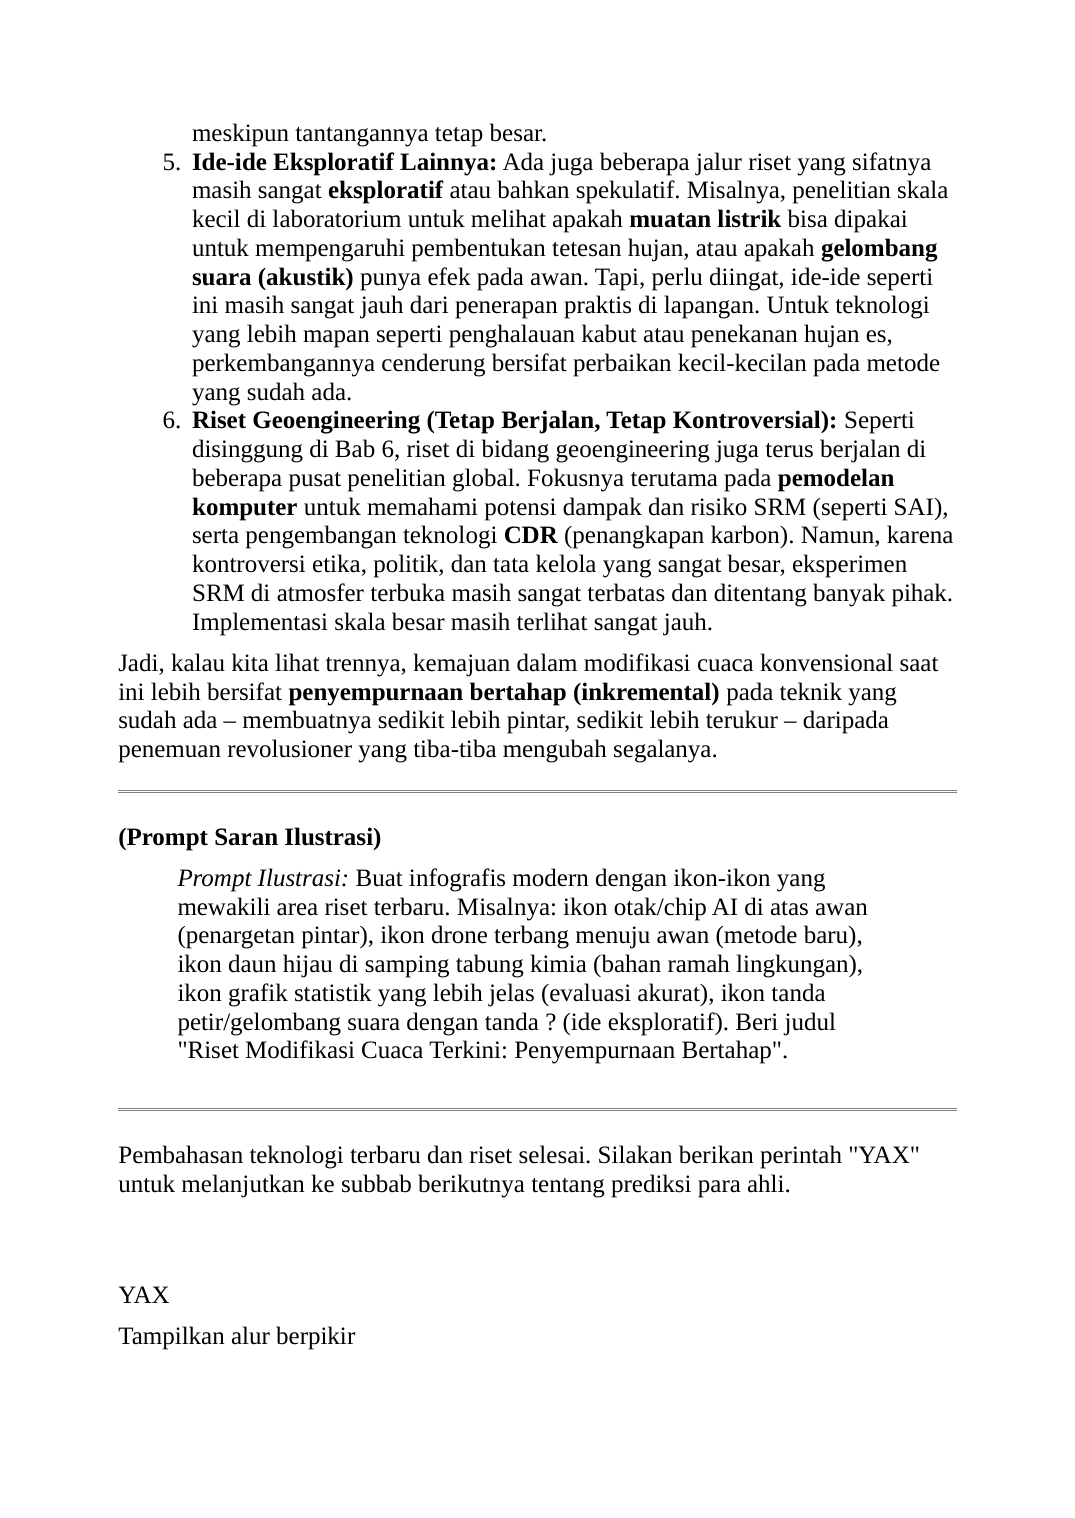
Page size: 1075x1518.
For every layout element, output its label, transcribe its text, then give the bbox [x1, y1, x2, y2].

list Riset Geoengineering (Tetap Berjalan, Tetap Kontroversial): Seperti disinggung di Bab 6, riset di bidang geoengineering juga terus berjalan di beberapa pusat penelitian global. Fokusnya terutama pada pemodelan komputer untuk memahami potensi dampak dan risiko SRM (seperti SAI), serta pengembangan teknologi CDR (penangkapan karbon). Namun, karena kontroversi etika, politik, dan tata kelola yang sangat besar, eksperimen SRM di atmosfer terbuka masih sangat terbatas dan ditentang banyak pihak. Implementasi skala besar masih terlihat sangat jauh. [162, 406, 957, 636]
text YAX [118, 1280, 957, 1309]
list meskipun tantangannya tetap besar. [162, 118, 957, 147]
text Pembahasan teknologi terbaru dan riset selesai. Silakan berikan perintah "YAX" untuk melanjutkan ke subbab berikutnya tentang prediksi para ahli. [118, 1140, 957, 1197]
text Jadi, kalau kita lihat trennya, kemajuan dalam modifikasi cuaca konvensional saat ini lebih bersifat penyempurnaan bertahap (inkremental) pada teknik yang sudah ada – membuatnya sedikit lebih pintar, sedikit lebih terukur – daripada penemuan revolusioner yang tiba-tiba mengubah segalanya. [118, 648, 957, 763]
text Prompt Ilustrasi: Buat infografis modern dengan ikon-ikon yang mewakili area riset terbaru. Misalnya: ikon otak/chip AI di atas awan (penargetan pintar), ikon drone terbang menuju awan (metode baru), ikon daun hijau di samping tabung kimia (bahan ramah lingkungan), ikon grafik statistik yang lebih jelas (evaluasi akurat), ikon tanda petir/gelombang suara dengan tanda ? (ide eksploratif). Beri judul "Riset Modifikasi Cuaca Terkini: Penyempurnaan Bertahap". [177, 863, 898, 1064]
text Tampilkan alur berpikir [118, 1321, 957, 1350]
text (Prompt Saran Ilustrasi) [118, 822, 957, 851]
list Ide-ide Eksploratif Lainnya: Ada juga beberapa jalur riset yang sifatnya masih sangat eksploratif atau bahkan spekulatif. Misalnya, penelitian skala kecil di laboratorium untuk melihat apakah muatan listrik bisa dipakai untuk mempengaruhi pembentukan tetesan hujan, atau apakah gelombang suara (akustik) punya efek pada awan. Tapi, perlu diingat, ide-ide seperti ini masih sangat jauh dari penerapan praktis di lapangan. Untuk teknologi yang lebih mapan seperti penghalauan kabut atau penekanan hujan es, perkembangannya cenderung bersifat perbaikan kecil-kecilan pada metode yang sudah ada. [162, 147, 957, 406]
